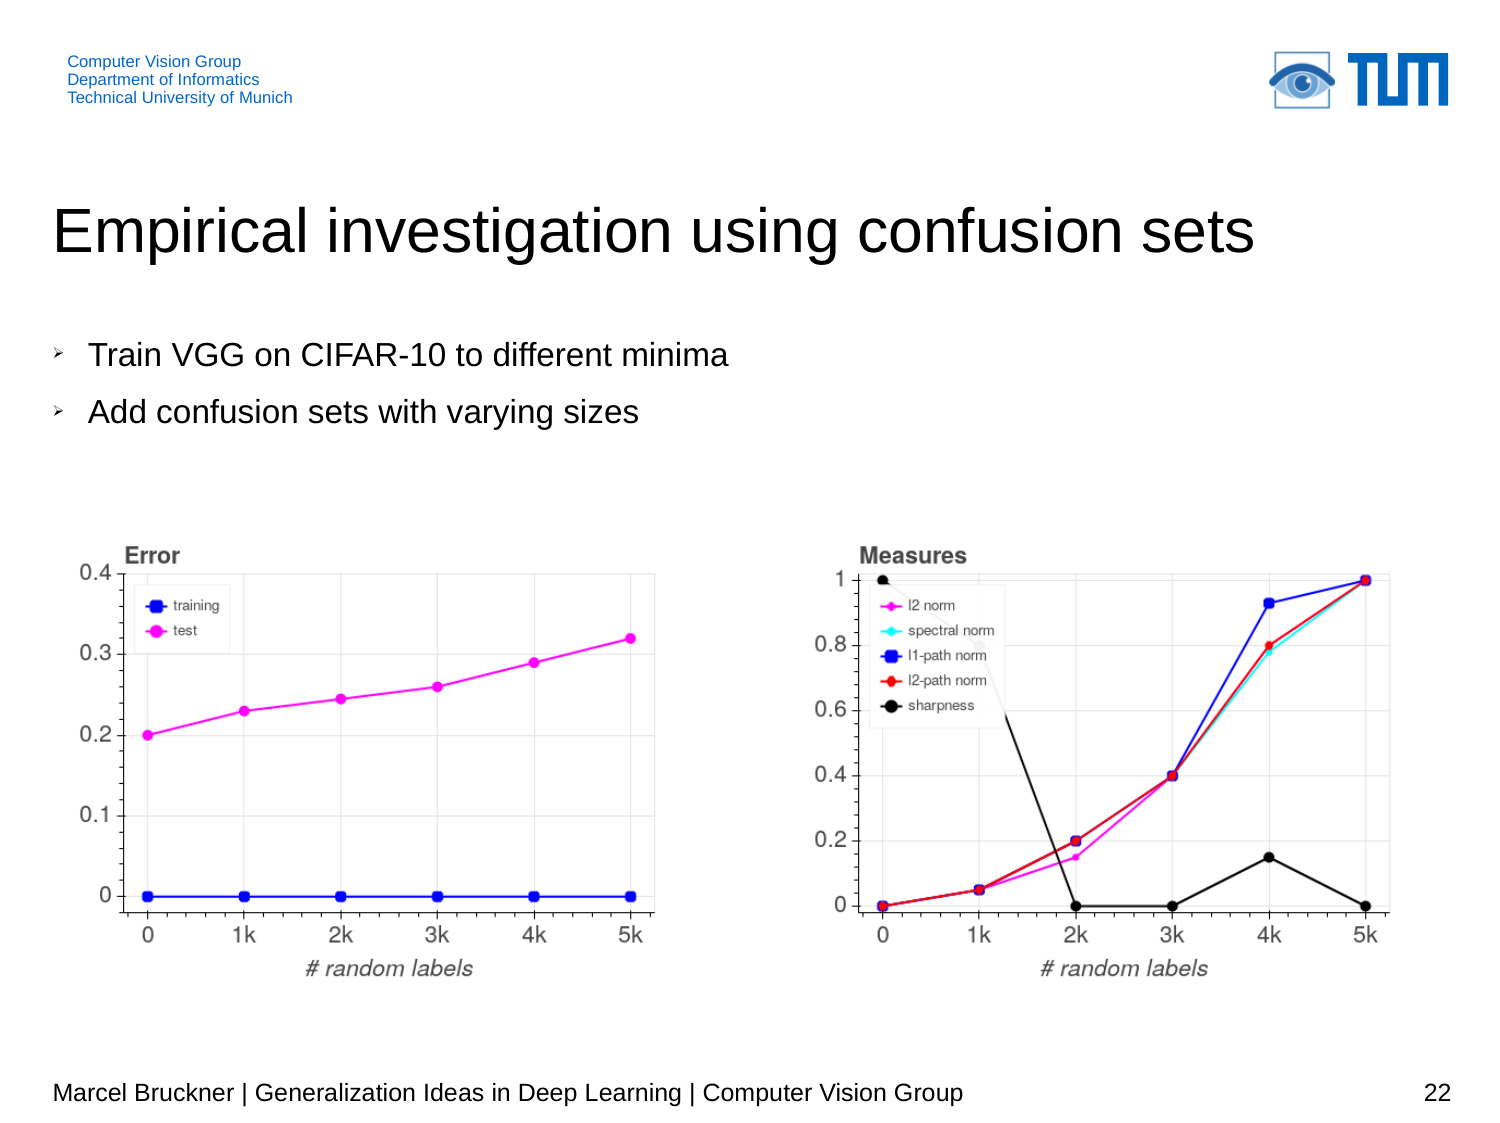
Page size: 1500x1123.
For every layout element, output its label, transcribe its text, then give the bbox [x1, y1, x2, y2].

picture [1269, 47, 1335, 113]
picture [75, 777, 687, 986]
picture [810, 777, 1422, 986]
title Empirical investigation using confusion sets [52, 195, 1453, 266]
list Train VGG on CIFAR-10 to different minima Add confusion sets with varying sizes [52, 330, 1453, 777]
